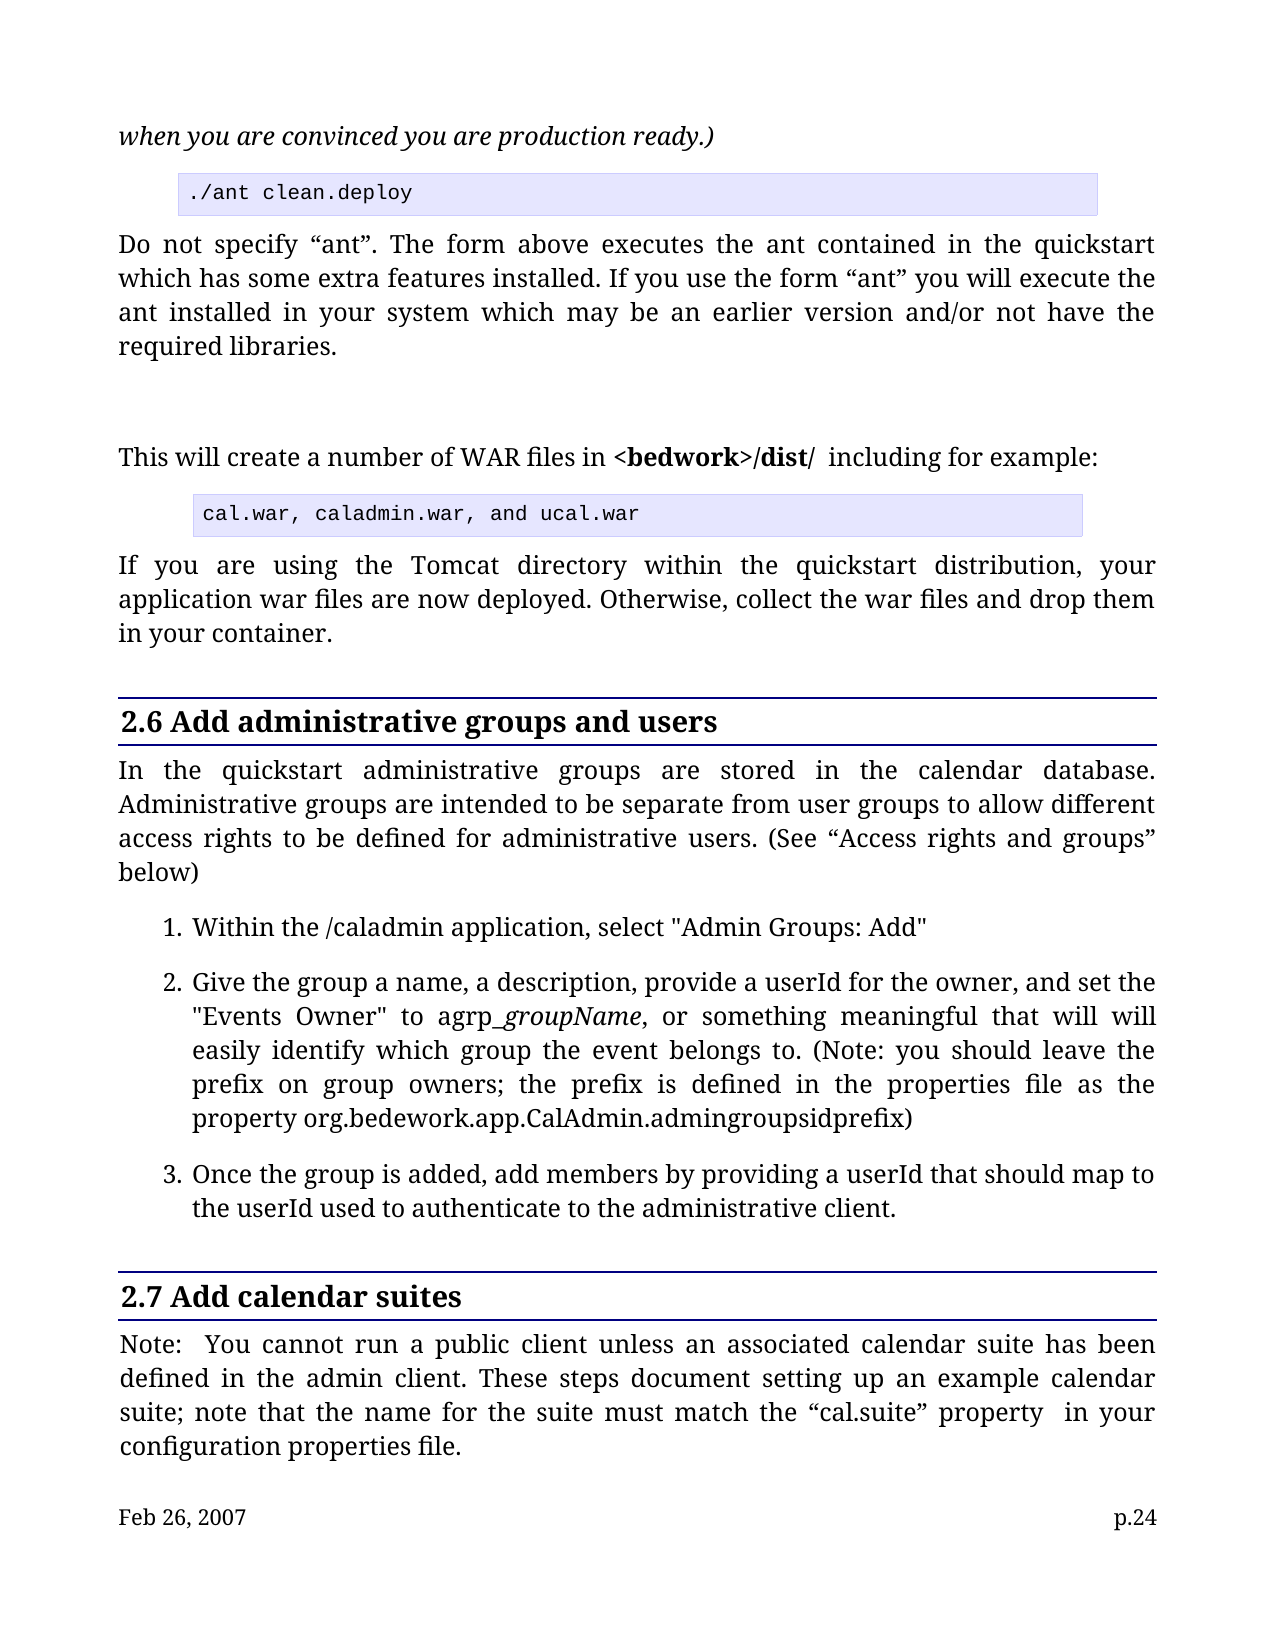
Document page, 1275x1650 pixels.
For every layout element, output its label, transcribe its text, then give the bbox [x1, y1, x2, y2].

list Give the group a name, a description, provide a userId for the owner, and set the "Events Owner" to agrp_groupName, or something meaningful that will will easily identify which group the event belongs to. (Note: you should leave the prefix on group owners; the prefix is defined in the properties file as the property org.bedework.app.CalAdmin.admingroupsidprefix) [162, 965, 1157, 1135]
text Do not specify “ant”. The form above executes the ant contained in the quickstart which has some extra features installed. If you use the form “ant” you will execute the ant installed in your system which may be an earlier version and/or not have the required libraries. [118, 227, 1157, 363]
text cal.war, caladmin.war, and ucal.war [194, 495, 1082, 536]
subtitle 2.7 Add calendar suites [118, 1273, 1157, 1319]
text when you are convinced you are production ready.) [118, 118, 1157, 152]
list Note: You cannot run a public client unless an associated calendar suite has been defined in the admin client. These steps document setting up an example calendar suite; note that the name for the suite must match the “cal.suite” property in your configuration properties file. [82, 1327, 1157, 1463]
list Once the group is added, add members by providing a userId that should map to the userId used to authenticate to the administrative client. [162, 1156, 1157, 1224]
text In the quickstart administrative groups are stored in the calendar database. Administrative groups are intended to be separate from user groups to allow different access rights to be defined for administrative users. (See “Access rights and groups” below) [118, 752, 1157, 889]
text This will create a number of WAR files in <bedwork>/dist/ including for example: [118, 439, 1157, 473]
list Within the /caladmin application, select "Admin Groups: Add" [162, 910, 1157, 944]
subtitle 2.6 Add administrative groups and users [118, 699, 1157, 744]
text If you are using the Tomcat directory within the quickstart distribution, your application war files are now deployed. Otherwise, collect the war files and drop them in your container. [118, 548, 1157, 650]
text ./ant clean.deploy [179, 174, 1097, 215]
